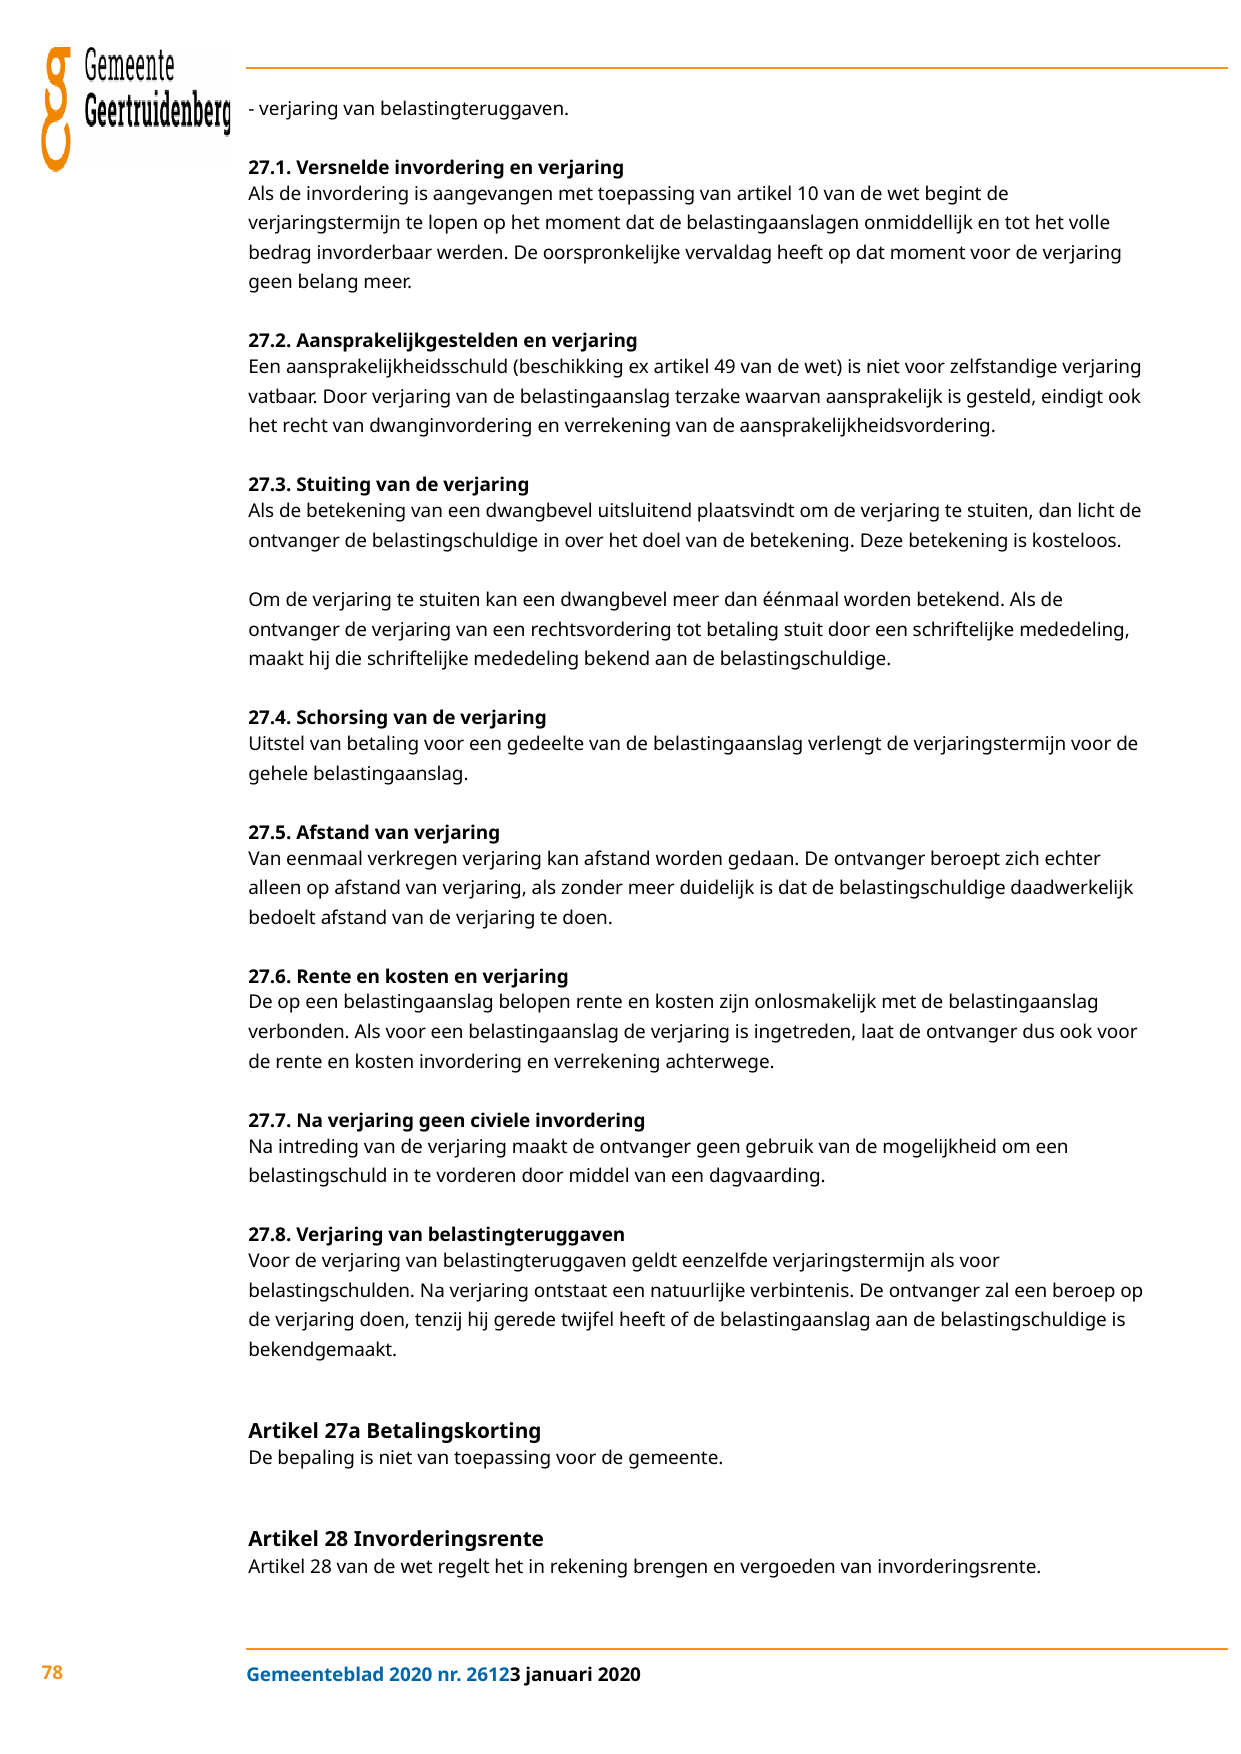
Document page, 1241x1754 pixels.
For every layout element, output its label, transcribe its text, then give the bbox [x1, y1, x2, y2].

text Als de betekening van een dwangbevel uitsluitend plaatsvindt om de verjaring te stuiten, dan licht de ontvanger de belastingschuldige in over het doel van de betekening. Deze betekening is kosteloos. [248, 497, 1152, 553]
text 27.2. Aansprakelijkgestelden en verjaring [248, 328, 1152, 353]
text Artikel 28 Invorderingsrente [248, 1524, 1152, 1553]
picture [41, 47, 231, 172]
text 27.4. Schorsing van de verjaring [248, 704, 1152, 730]
text Een aansprakelijkheidsschuld (beschikking ex artikel 49 van de wet) is niet voor zelfstandige verjaring vatbaar. Door verjaring van de belastingaanslag terzake waarvan aansprakelijk is gesteld, eindigt ook het recht van dwanginvordering en verrekening van de aansprakelijkheidsvordering. [248, 353, 1152, 438]
text Uitstel van betaling voor een gedeelte van de belastingaanslag verlengt de verjaringstermijn voor de gehele belastingaanslag. [248, 730, 1152, 786]
text 27.3. Stuiting van de verjaring [248, 472, 1152, 497]
text 27.6. Rente en kosten en verjaring [248, 963, 1152, 989]
text 27.7. Na verjaring geen civiele invordering [248, 1107, 1152, 1133]
text - verjaring van belastingteruggaven. [248, 95, 1152, 121]
text 27.8. Verjaring van belastingteruggaven [248, 1222, 1152, 1247]
text Na intreding van de verjaring maakt de ontvanger geen gebruik van de mogelijkheid om een belastingschuld in te vorderen door middel van een dagvaarding. [248, 1133, 1152, 1188]
text Artikel 27a Betalingskorting [248, 1416, 1152, 1444]
text Als de invordering is aangevangen met toepassing van artikel 10 van de wet begint de verjaringstermijn te lopen op het moment dat de belastingaanslagen onmiddellijk en tot het volle bedrag invorderbaar werden. De oorspronkelijke vervaldag heeft op dat moment voor de verjaring geen belang meer. [248, 180, 1152, 294]
text De bepaling is niet van toepassing voor de gemeente. [248, 1444, 1152, 1470]
text 27.1. Versnelde invordering en verjaring [248, 154, 1152, 180]
text Artikel 28 van de wet regelt het in rekening brengen en vergoeden van invorderingsrente. [248, 1553, 1152, 1579]
text Om de verjaring te stuiten kan een dwangbevel meer dan éénmaal worden betekend. Als de ontvanger de verjaring van een rechtsvordering tot betaling stuit door een schriftelijke mededeling, maakt hij die schriftelijke mededeling bekend aan de belastingschuldige. [248, 586, 1152, 671]
text Van eenmaal verkregen verjaring kan afstand worden gedaan. De ontvanger beroept zich echter alleen op afstand van verjaring, als zonder meer duidelijk is dat de belastingschuldige daadwerkelijk bedoelt afstand van de verjaring te doen. [248, 845, 1152, 929]
text Voor de verjaring van belastingteruggaven geldt eenzelfde verjaringstermijn als voor belastingschulden. Na verjaring ontstaat een natuurlijke verbintenis. De ontvanger zal een beroep op de verjaring doen, tenzij hij gerede twijfel heeft of de belastingaanslag aan de belastingschuldige is bekendgemaakt. [248, 1247, 1152, 1362]
text 27.5. Afstand van verjaring [248, 819, 1152, 845]
text De op een belastingaanslag belopen rente en kosten zijn onlosmakelijk met de belastingaanslag verbonden. Als voor een belastingaanslag de verjaring is ingetreden, laat de ontvanger dus ook voor de rente en kosten invordering en verrekening achterwege. [248, 989, 1152, 1074]
